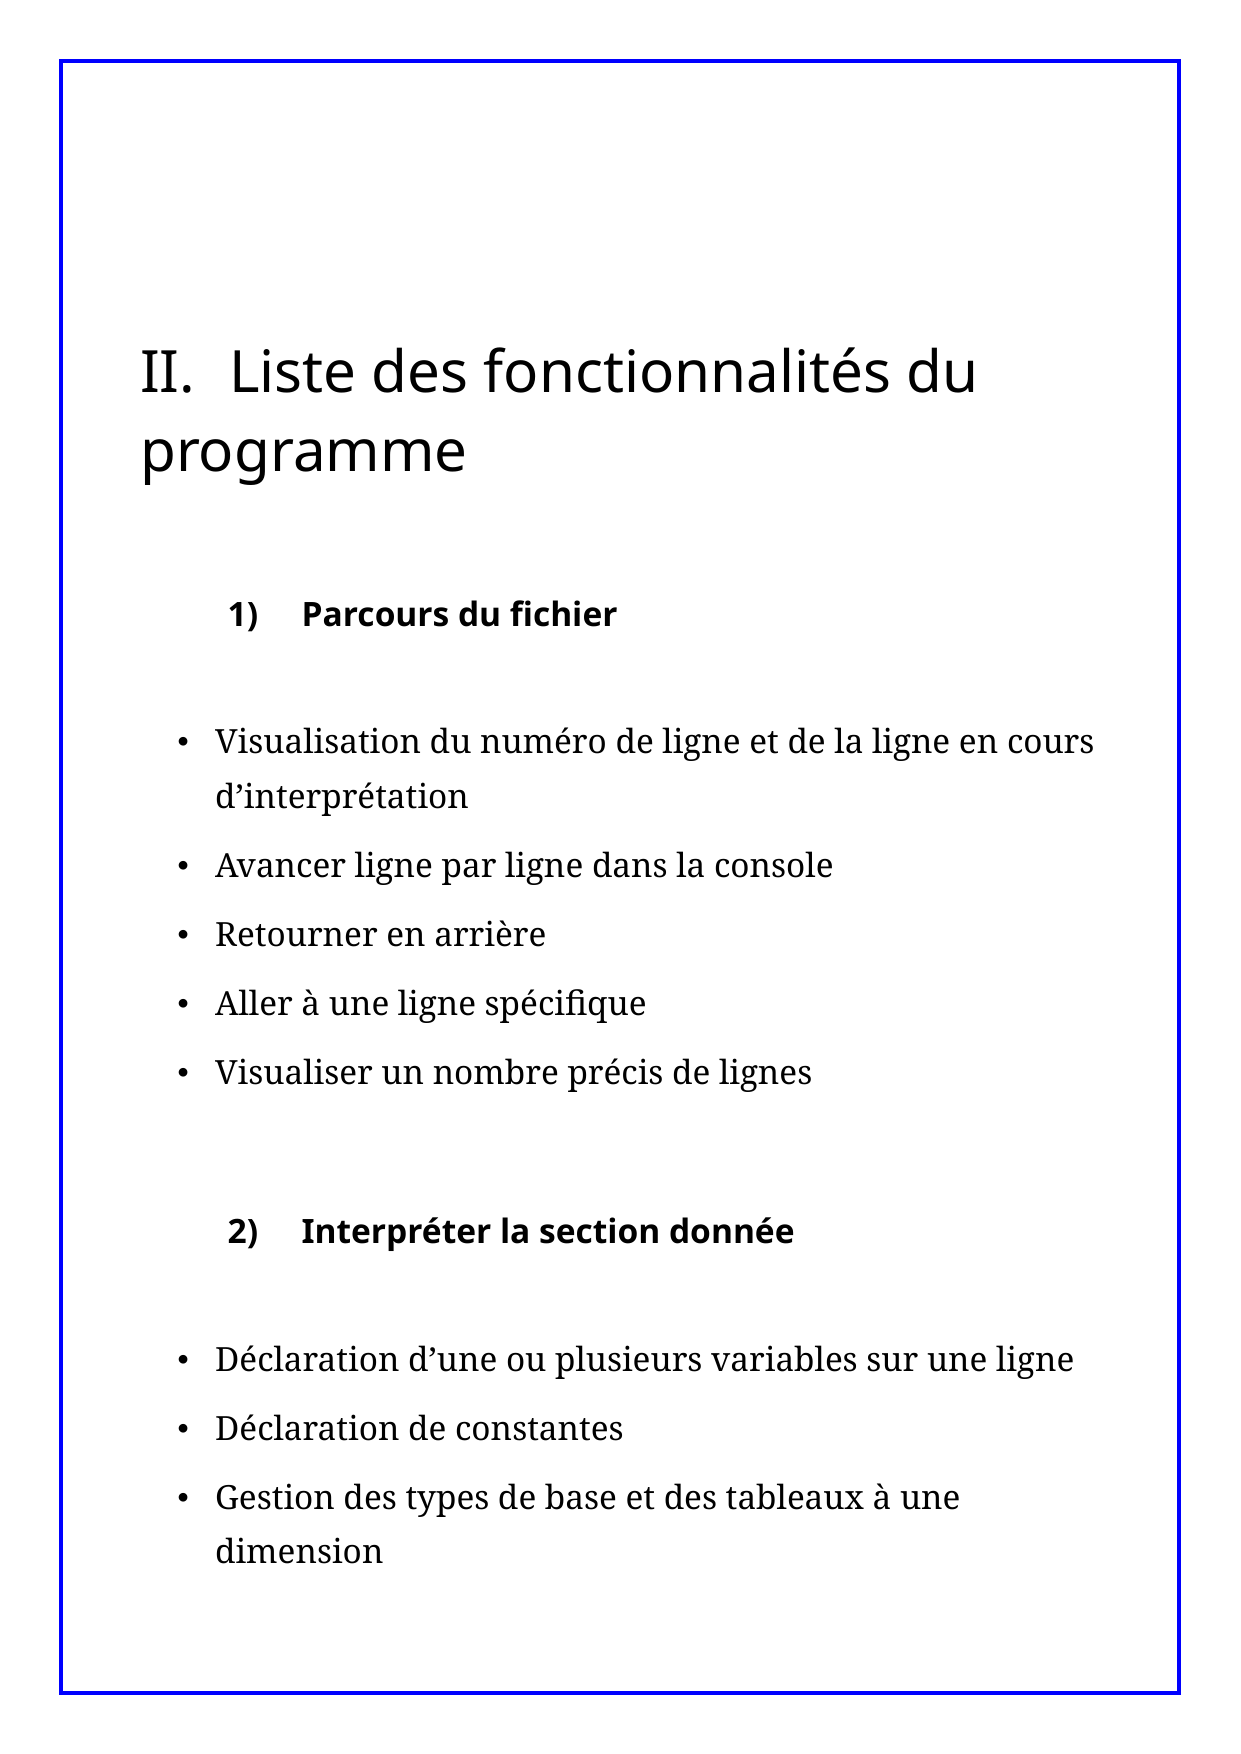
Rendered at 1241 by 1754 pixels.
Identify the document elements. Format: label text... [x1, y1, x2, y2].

subtitle Interpréter la section donnée [227, 1208, 1100, 1254]
list Retourner en arrière [177, 911, 1100, 956]
list Déclaration de constantes [177, 1404, 1100, 1450]
list Déclaration d’une ou plusieurs variables sur une ligne [177, 1335, 1100, 1381]
subtitle Parcours du fichier [227, 591, 1100, 637]
list Visualiser un nombre précis de lignes [177, 1049, 1100, 1094]
list Visualisation du numéro de ligne et de la ligne en cours d’interprétation [177, 718, 1100, 818]
list Gestion des types de base et des tableaux à une dimension [177, 1473, 1100, 1573]
subtitle Liste des fonctionnalités du programme [140, 330, 1100, 489]
list Aller à une ligne spécifique [177, 980, 1100, 1025]
list Avancer ligne par ligne dans la console [177, 842, 1100, 887]
